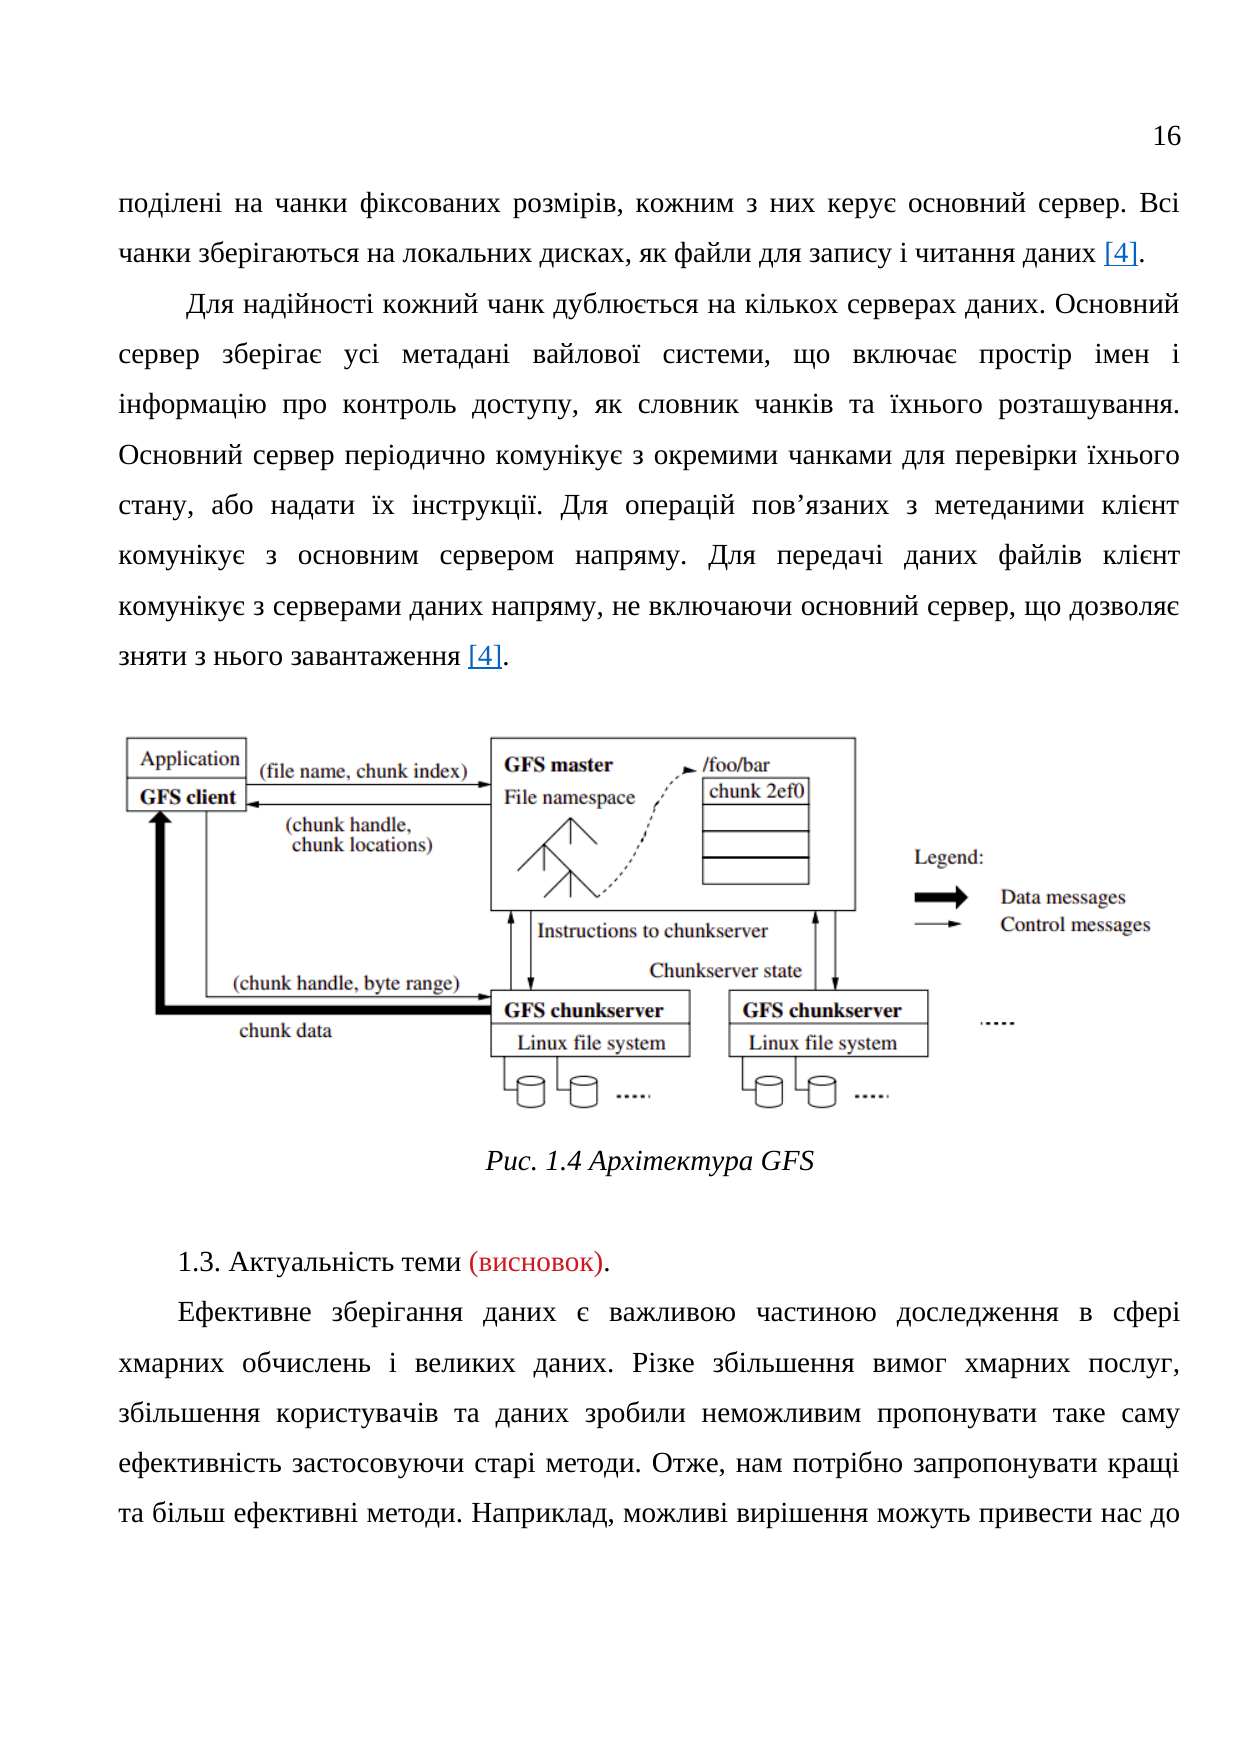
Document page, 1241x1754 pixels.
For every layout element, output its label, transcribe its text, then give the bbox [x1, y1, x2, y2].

text 1.3. Актуальність теми (висновок). [118, 1244, 1181, 1278]
text поділені на чанки фіксованих розмірів, кожним з них керує основний сервер. Всі чанки зберігаються на локальних дисках, як файли для запису і читання даних [4]. [118, 185, 1181, 269]
text Ефективне зберігання даних є важливою частиною доследження в сфері хмарних обчислень і великих даних. Різке збільшення вимог хмарних послуг, збільшення користувачів та даних зробили неможливим пропонувати таке саму ефективність застосовуючи старі методи. Отже, нам потрібно запропонувати кращі та більш ефективні методи. Наприклад, можливі вирішення можуть привести нас до [118, 1294, 1181, 1529]
text Для надійності кожний чанк дублюється на кількох серверах даних. Основний сервер зберігає усі метадані вайлової системи, що включає простір імен і інформацію про контроль доступу, як словник чанків та їхнього розташування. Основний сервер періодично комунікує з окремими чанками для перевірки їхнього стану, або надати їх інструкції. Для операцій пов’язаних з метеданими клієнт комунікує з основним сервером напряму. Для передачі даних файлів клієнт комунікує з серверами даних напряму, не включаючи основний сервер, що дозволяє зняти з нього завантаження [4]. [118, 286, 1181, 672]
text Рис. 1.4 Архітектура GFS [118, 1041, 1181, 1177]
picture [111, 708, 1175, 1127]
